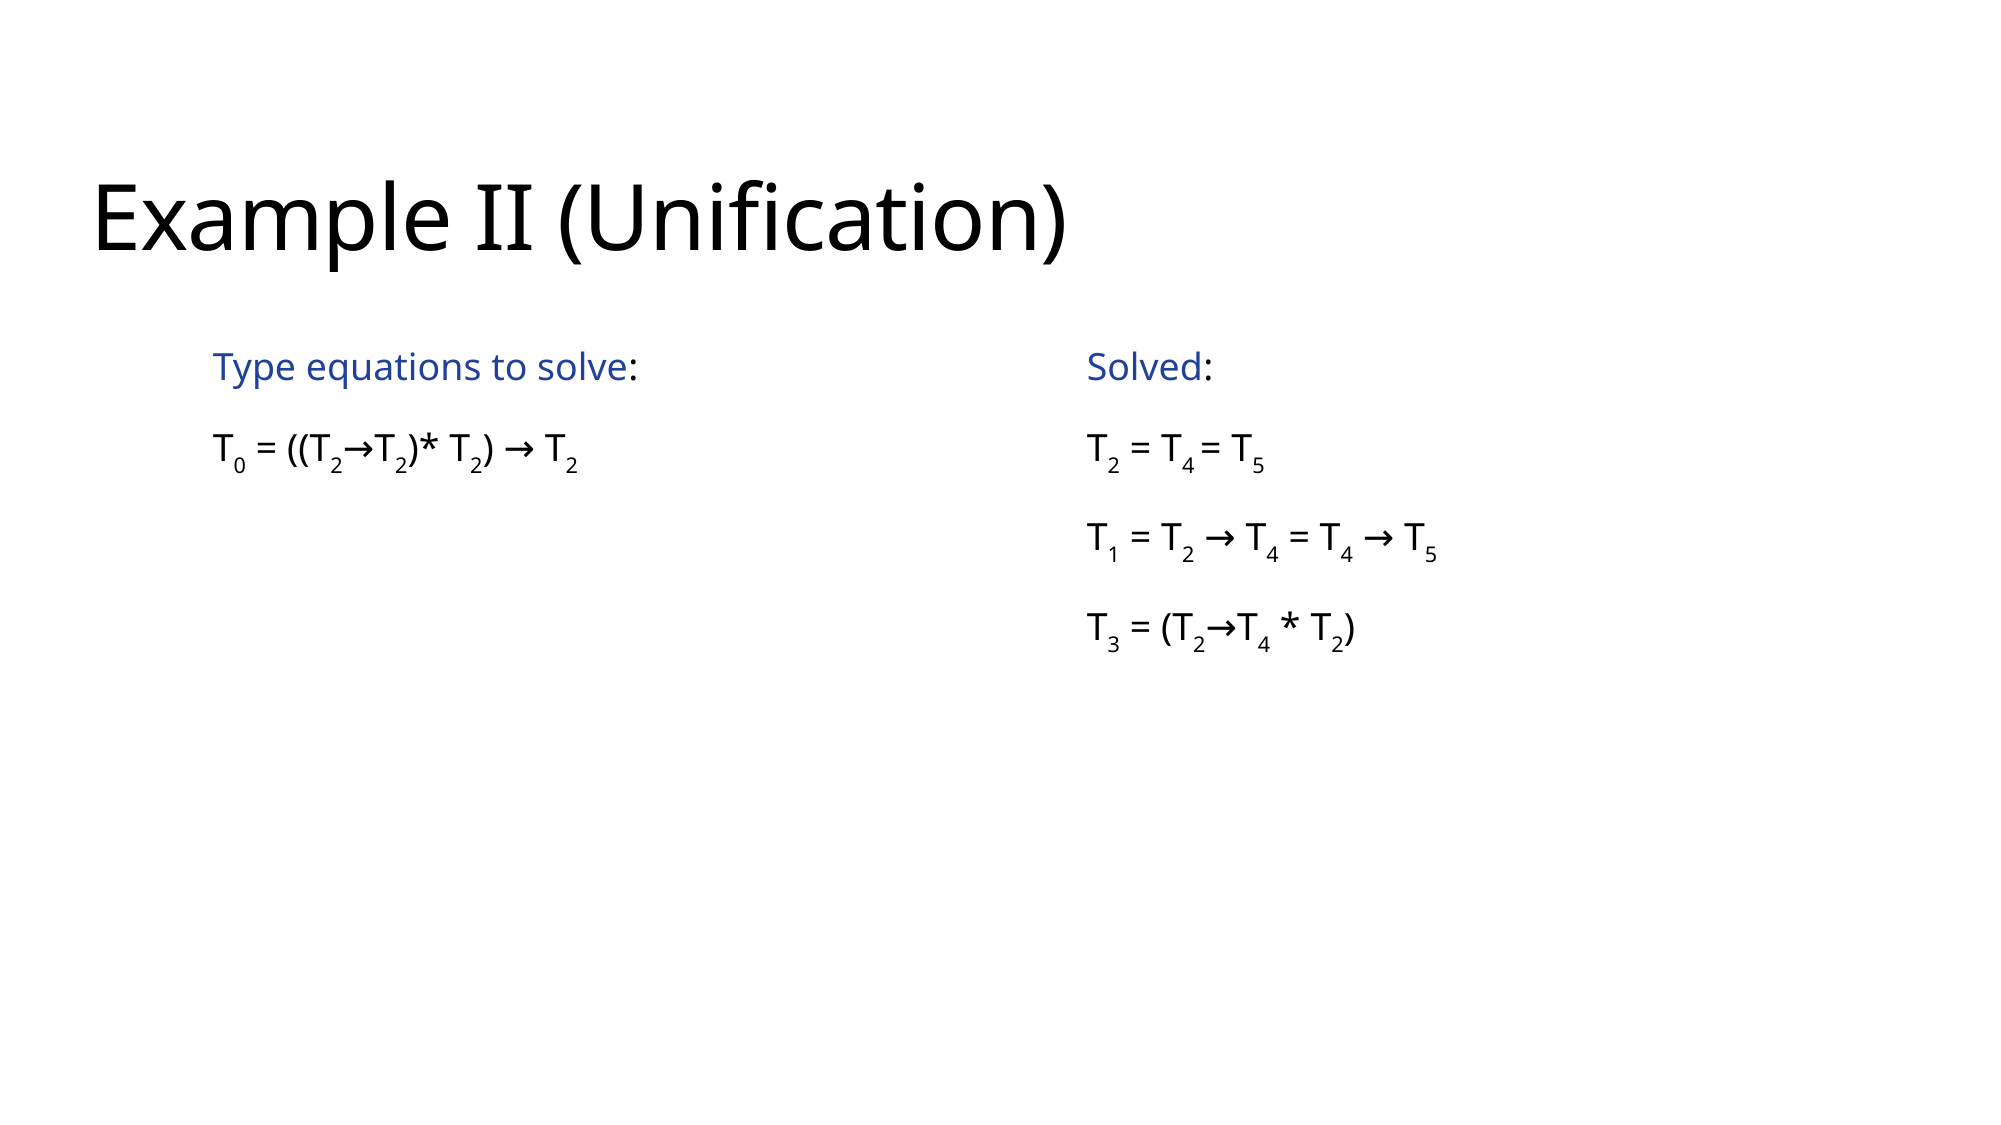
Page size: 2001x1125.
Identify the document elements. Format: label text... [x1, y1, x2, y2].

title Example II (Unification) [75, 60, 1666, 278]
list Solved: T2 = T4 = T5 T1 = T2 → T4 = T4 → T5 T3 = (T2→T4 * T2) [1086, 335, 1760, 1050]
list Type equations to solve: T0 = ((T2→T2)* T2) → T2 [212, 335, 886, 1050]
